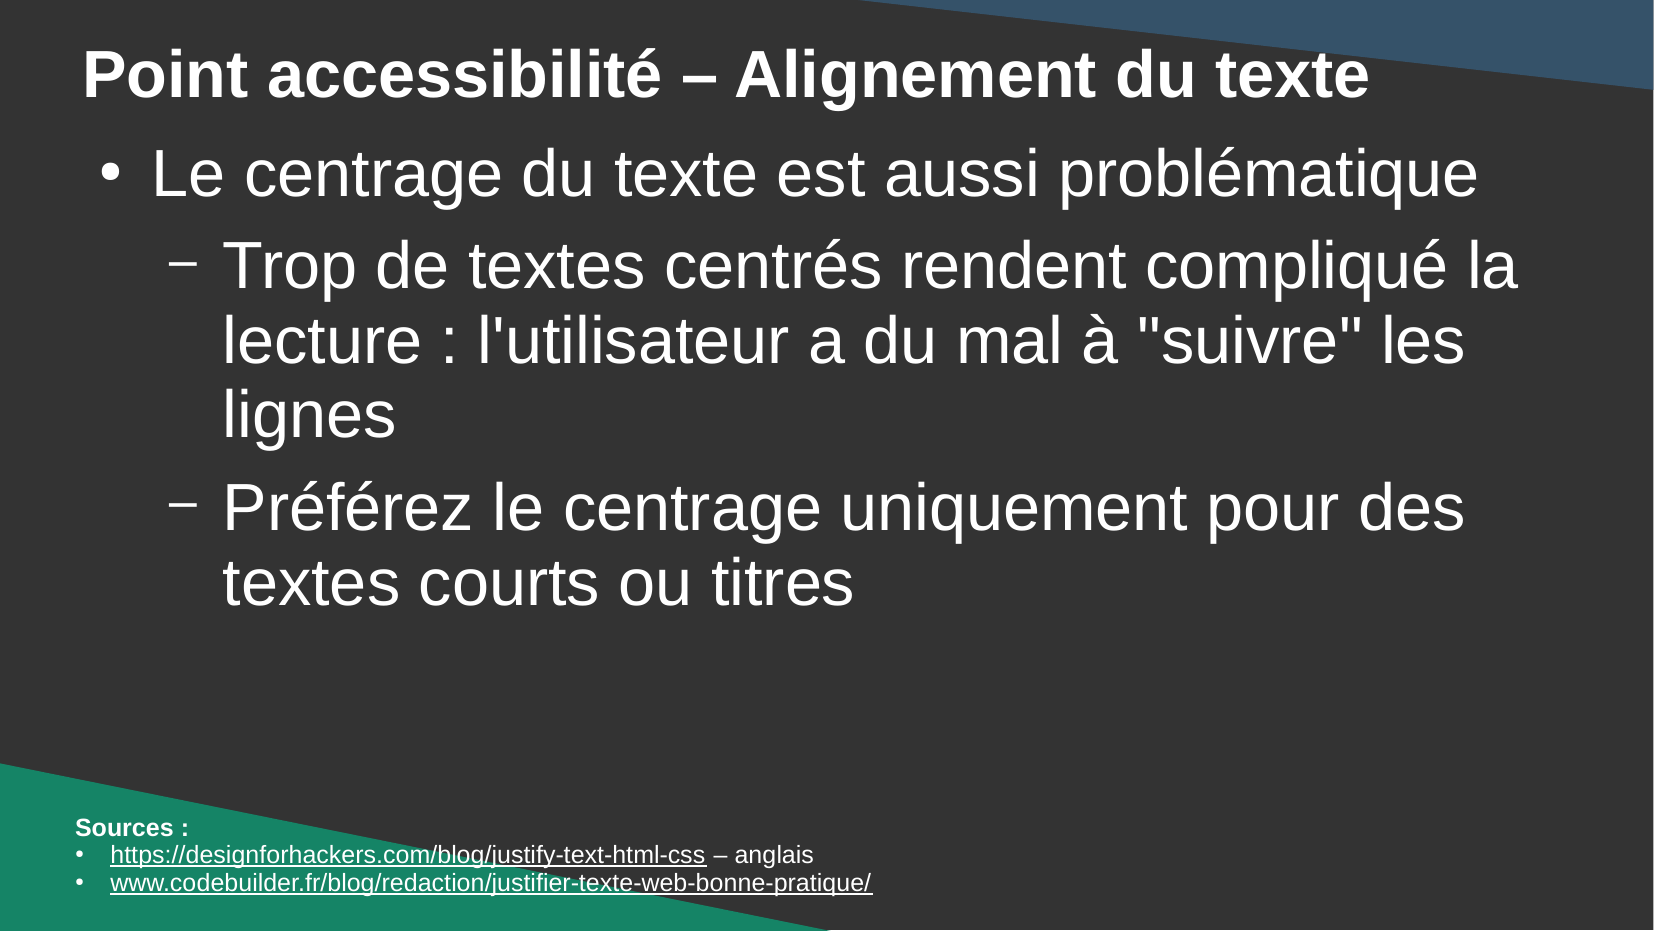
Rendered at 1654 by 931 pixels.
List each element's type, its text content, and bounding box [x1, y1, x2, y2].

title Point accessibilité – Alignement du texte [82, 37, 1571, 122]
list Le centrage du texte est aussi problématique Trop de textes centrés rendent compliqué la lecture : l'utilisateur a du mal à "suivre" les lignes Préférez le centrage uniquement pour des textes courts ou titres [80, 135, 1605, 626]
text_box [858, 0, 1654, 90]
text_box Sources : https://designforhackers.com/blog/justify-text-html-css – anglais www.codebuilder.fr/blog/redaction/justifier-texte-web-bonne-pratique/ [60, 805, 1546, 931]
text_box [0, 763, 207, 931]
